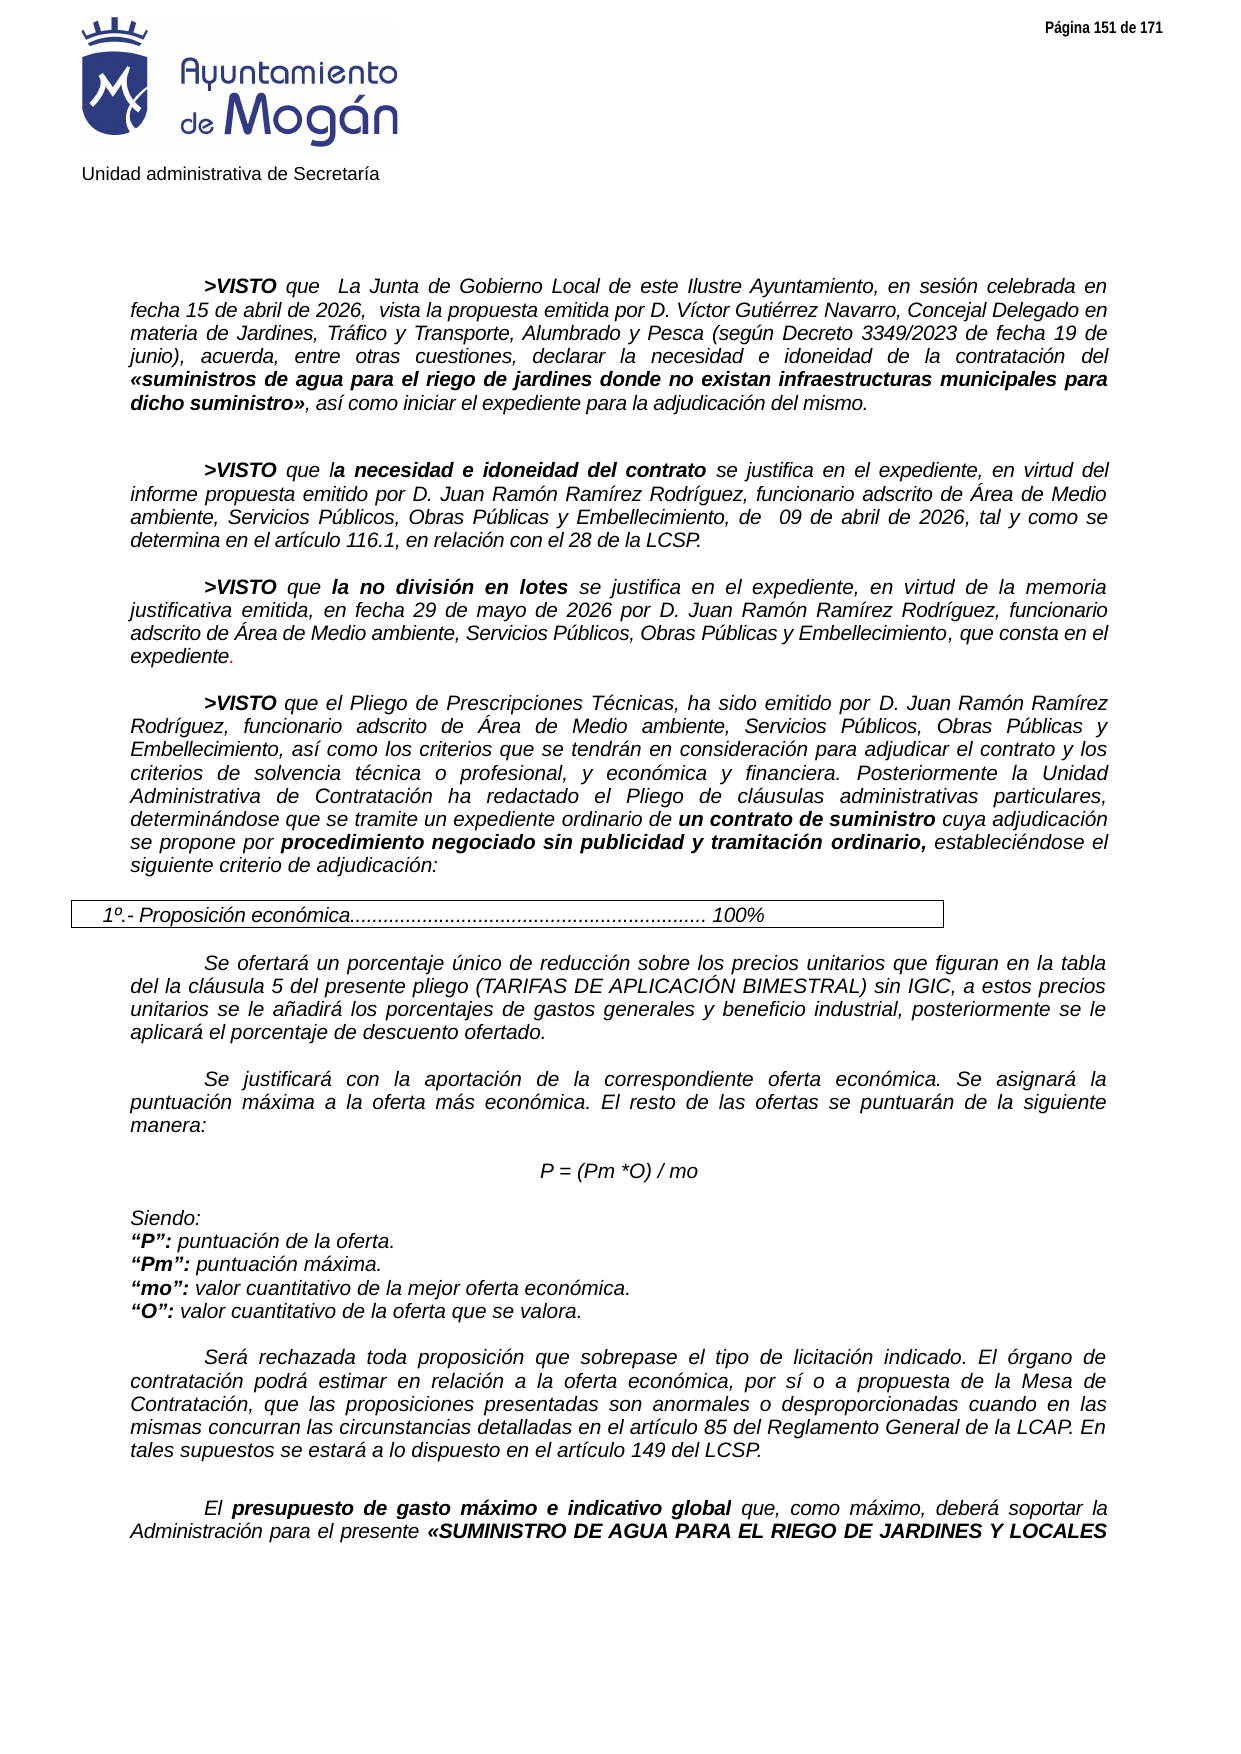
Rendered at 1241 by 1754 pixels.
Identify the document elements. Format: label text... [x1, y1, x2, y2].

text “P”: puntuación de la oferta. [130, 1230, 1110, 1253]
text “mo”: valor cuantitativo de la mejor oferta económica. [130, 1276, 1110, 1299]
text “Pm”: puntuación máxima. [130, 1253, 1110, 1276]
text Se justificará con la aportación de la correspondiente oferta económica. Se asignará la puntuación máxima a la oferta más económica. El resto de las ofertas se puntuarán de la siguiente manera: [130, 1067, 1110, 1137]
text >VISTO que la no división en lotes se justifica en el expediente, en virtud de la memoria justificativa emitida, en fecha 29 de mayo de 2026 por D. Juan Ramón Ramírez Rodríguez, funcionario adscrito de Área de Medio ambiente, Servicios Públicos, Obras Públicas y Embellecimiento, que consta en el expediente. [130, 575, 1110, 668]
text P = (Pm *O) / mo [130, 1160, 1110, 1183]
picture [81, 17, 398, 153]
text Será rechazada toda proposición que sobrepase el tipo de licitación indicado. El órgano de contratación podrá estimar en relación a la oferta económica, por sí o a propuesta de la Mesa de Contratación, que las proposiciones presentadas son anormales o desproporcionadas cuando en las mismas concurran las circunstancias detalladas en el artículo 85 del Reglamento General de la LCAP. En tales supuestos se estará a lo dispuesto en el artículo 149 del LCSP. [130, 1346, 1110, 1462]
text >VISTO que el Pliego de Prescripciones Técnicas, ha sido emitido por D. Juan Ramón Ramírez Rodríguez, funcionario adscrito de Área de Medio ambiente, Servicios Públicos, Obras Públicas y Embellecimiento, así como los criterios que se tendrán en consideración para adjudicar el contrato y los criterios de solvencia técnica o profesional, y económica y financiera. Posteriormente la Unidad Administrativa de Contratación ha redactado el Pliego de cláusulas administrativas particulares, determinándose que se tramite un expediente ordinario de un contrato de suministro cuya adjudicación se propone por procedimiento negociado sin publicidad y tramitación ordinario, estableciéndose el siguiente criterio de adjudicación: [130, 691, 1110, 877]
text >VISTO que La Junta de Gobierno Local de este Ilustre Ayuntamiento, en sesión celebrada en fecha 15 de abril de 2026, vista la propuesta emitida por D. Víctor Gutiérrez Navarro, Concejal Delegado en materia de Jardines, Tráfico y Transporte, Alumbrado y Pesca (según Decreto 3349/2023 de fecha 19 de junio), acuerda, entre otras cuestiones, declarar la necesidad e idoneidad de la contratación del «suministros de agua para el riego de jardines donde no existan infraestructuras municipales para dicho suministro», así como iniciar el expediente para la adjudicación del mismo. [130, 275, 1110, 414]
table_header 1º.- Proposición económica................................................................ 100% [72, 901, 943, 927]
text >VISTO que la necesidad e idoneidad del contrato se justifica en el expediente, en virtud del informe propuesta emitido por D. Juan Ramón Ramírez Rodríguez, funcionario adscrito de Área de Medio ambiente, Servicios Públicos, Obras Públicas y Embellecimiento, de 09 de abril de 2026, tal y como se determina en el artículo 116.1, en relación con el 28 de la LCSP. [130, 459, 1110, 552]
text “O”: valor cuantitativo de la oferta que se valora. [130, 1299, 1110, 1323]
text Siendo: [130, 1207, 1110, 1230]
text Se ofertará un porcentaje único de reducción sobre los precios unitarios que figuran en la tabla del la cláusula 5 del presente pliego (TARIFAS DE APLICACIÓN BIMESTRAL) sin IGIC, a estos precios unitarios se le añadirá los porcentajes de gastos generales y beneficio industrial, posteriormente se le aplicará el porcentaje de descuento ofertado. [130, 951, 1110, 1044]
text El presupuesto de gasto máximo e indicativo global que, como máximo, deberá soportar la Administración para el presente «SUMINISTRO DE AGUA PARA EL RIEGO DE JARDINES Y LOCALES [130, 1496, 1110, 1543]
